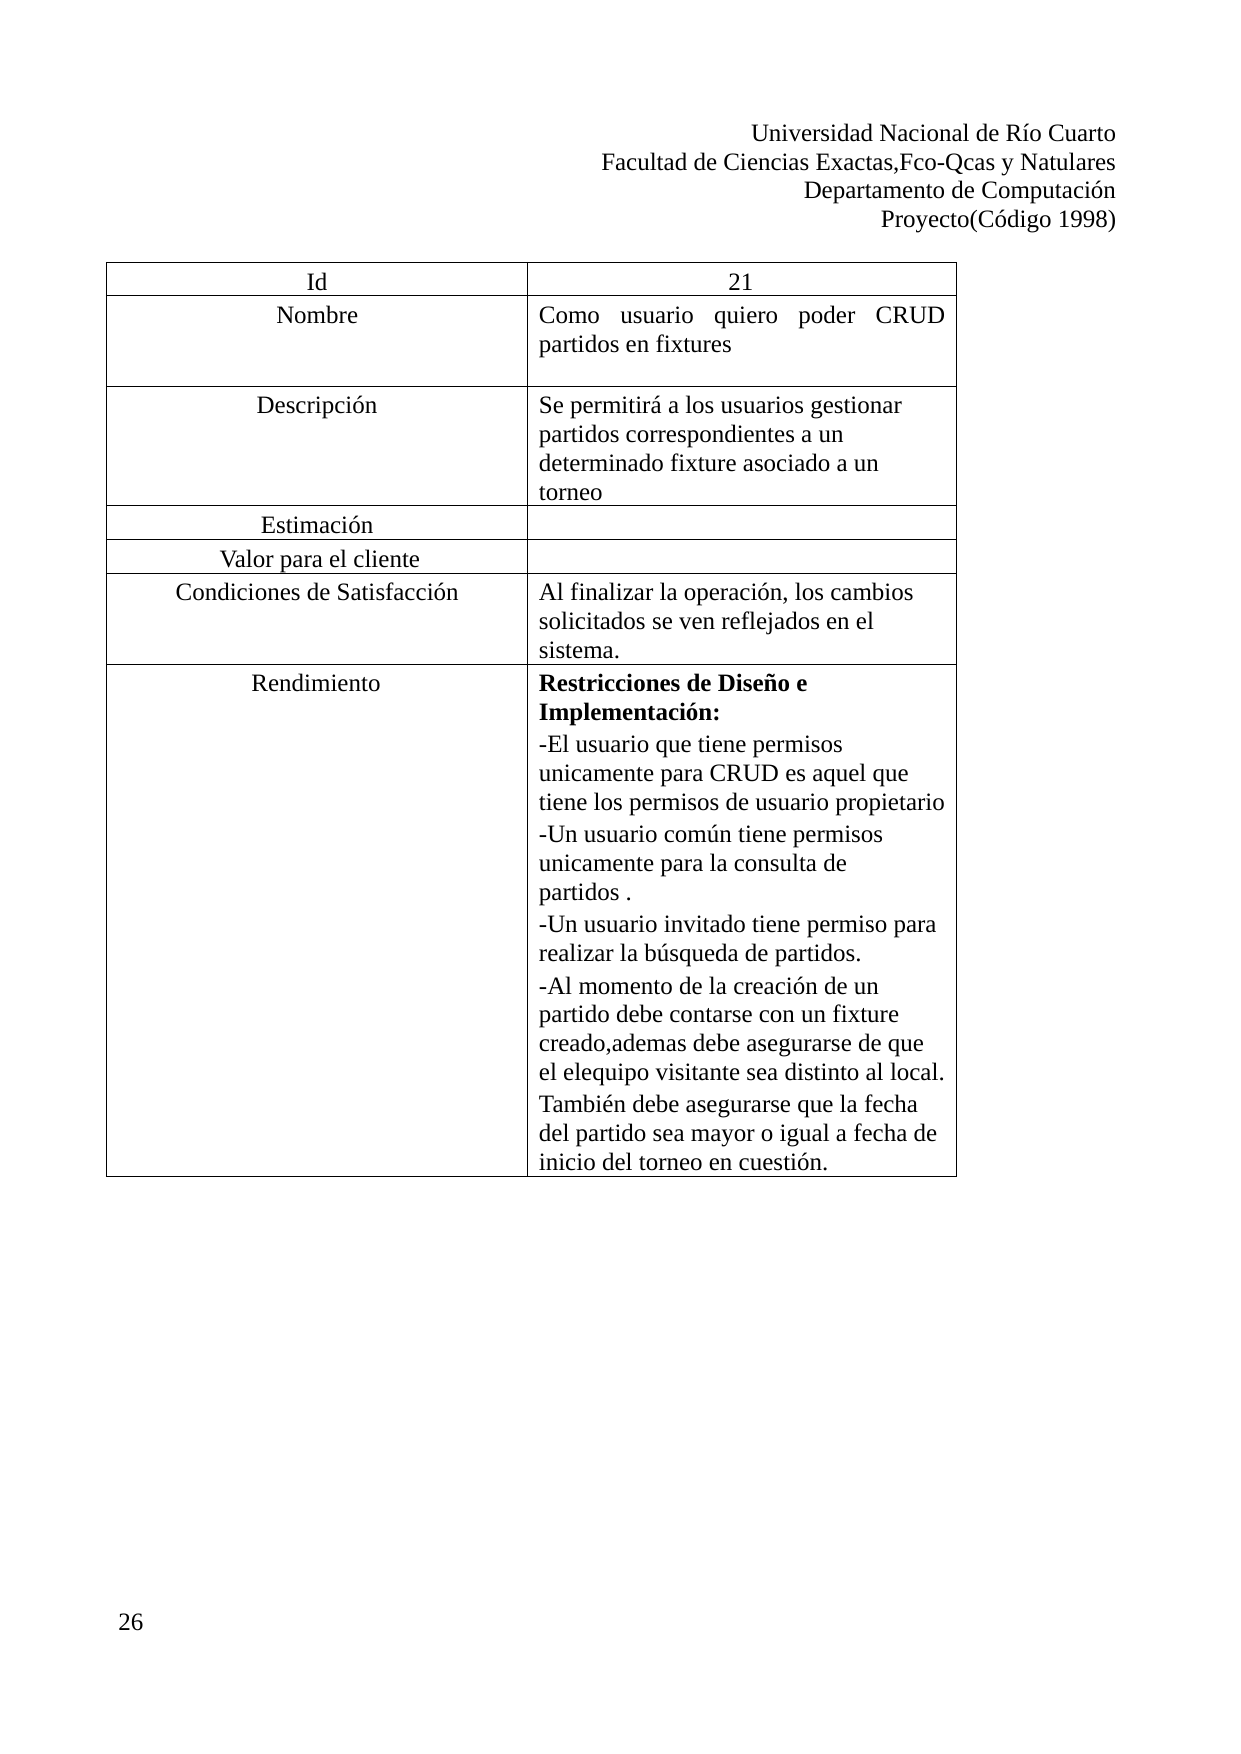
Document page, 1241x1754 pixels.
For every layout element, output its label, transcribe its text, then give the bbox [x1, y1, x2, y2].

table_cell Nombre [107, 296, 527, 386]
table_cell Como usuario quiero poder CRUD partidos en fixtures [528, 296, 956, 386]
table_cell [528, 540, 956, 572]
table_cell Estimación [107, 506, 527, 539]
table_cell Restricciones de Diseño e Implementación: -El usuario que tiene permisos unicamente para CRUD es aquel que tiene los permisos de usuario propietario -Un usuario común tiene permisos unicamente para la consulta de partidos . -Un usuario invitado tiene permiso para realizar la búsqueda de partidos. -Al momento de la creación de un partido debe contarse con un fixture creado,ademas debe asegurarse de que el elequipo visitante sea distinto al local. También debe asegurarse que la fecha del partido sea mayor o igual a fecha de inicio del torneo en cuestión. [528, 665, 956, 1176]
table_cell [528, 506, 956, 539]
table_cell Se permitirá a los usuarios gestionar partidos correspondientes a un determinado fixture asociado a un torneo [528, 387, 956, 505]
table_cell Descripción [107, 387, 527, 505]
table_header 21 [528, 263, 956, 295]
table_cell Condiciones de Satisfacción [107, 574, 527, 663]
table_cell Rendimiento [107, 665, 527, 1176]
table_header Id [107, 263, 527, 295]
table_cell Al finalizar la operación, los cambios solicitados se ven reflejados en el sistema. [528, 574, 956, 663]
table_cell Valor para el cliente [107, 540, 527, 572]
